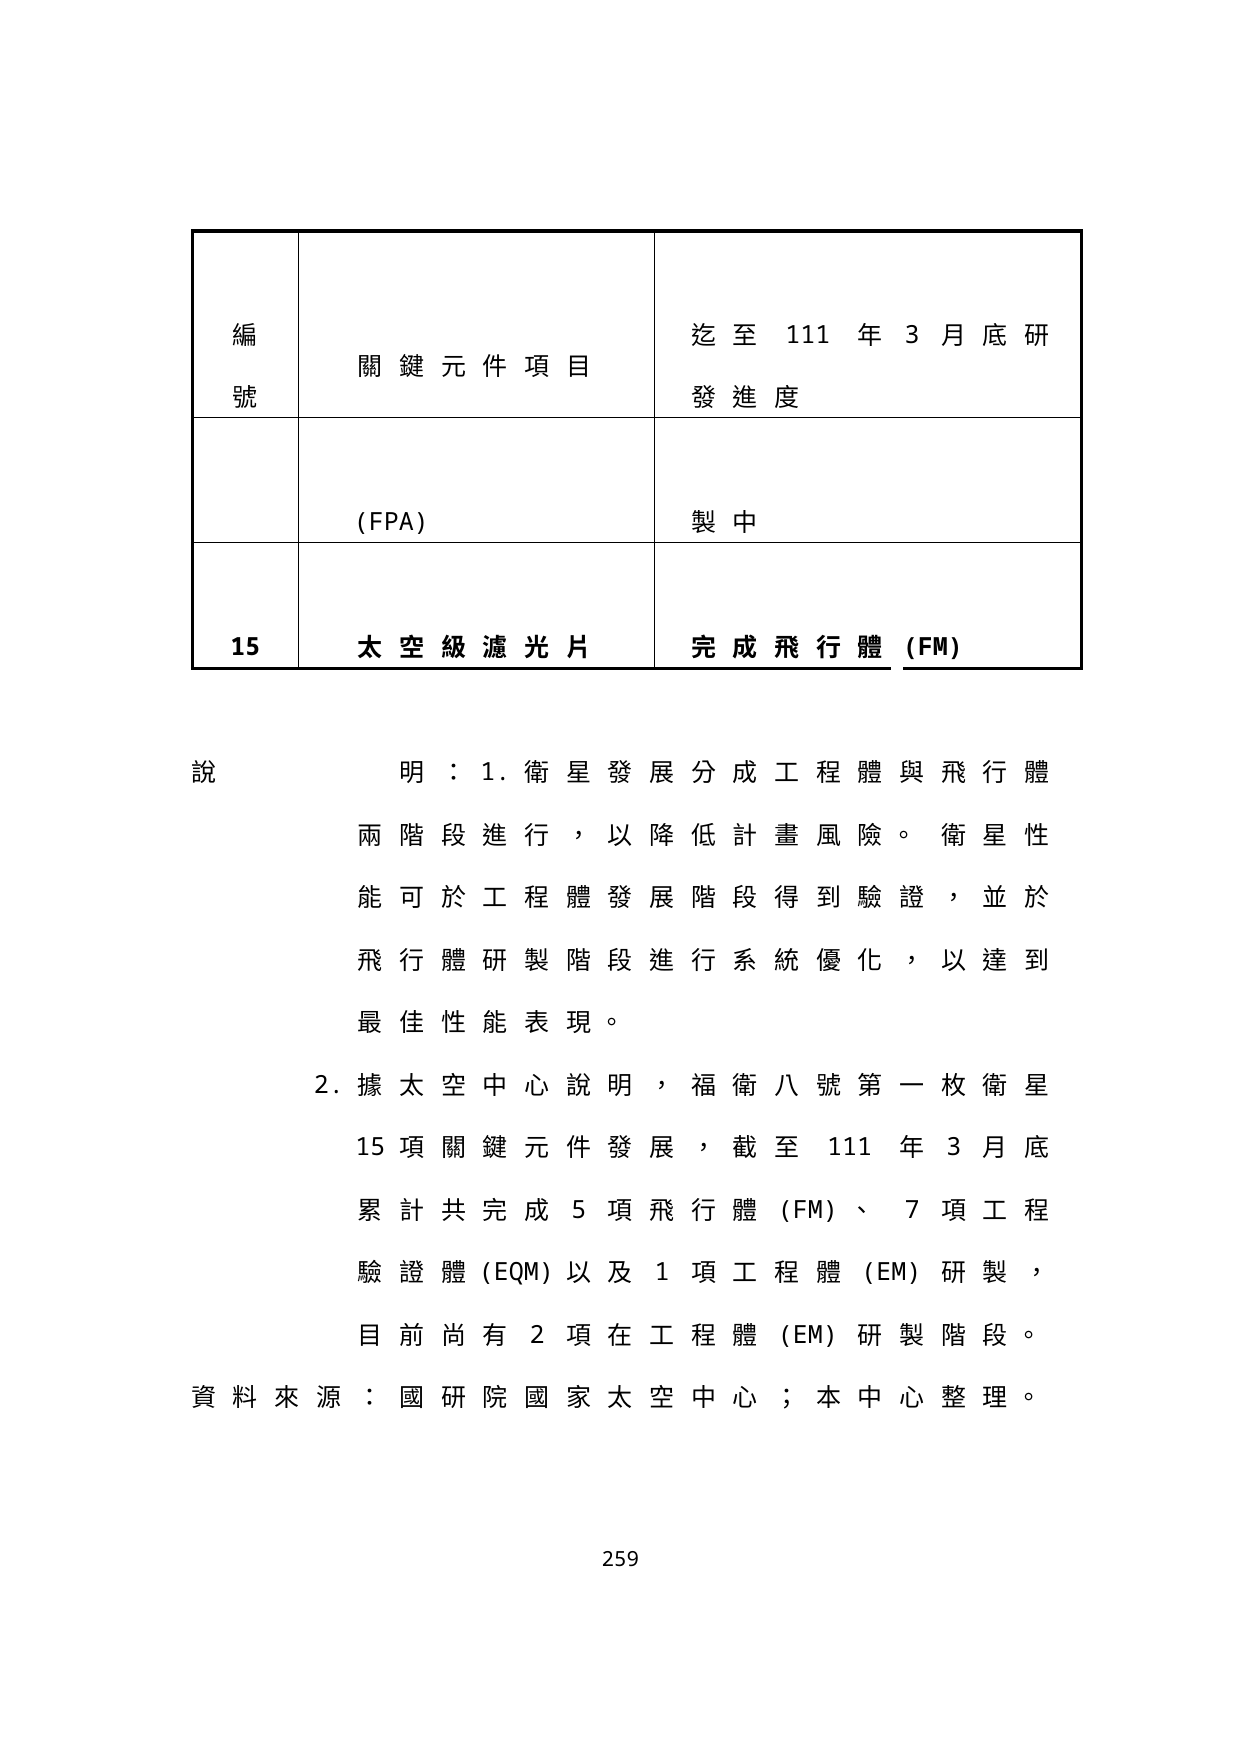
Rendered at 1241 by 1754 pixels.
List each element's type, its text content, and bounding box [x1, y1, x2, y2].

table_cell 15 [194, 543, 298, 667]
table_header 迄至111年3月底研發進度 [655, 233, 1080, 417]
table_cell (FPA) [299, 418, 654, 542]
table_cell [194, 418, 298, 542]
text 2.據太空中心說明，福衛八號第一枚衛星15項關鍵元件發展，截至111年3月底累計共完成5項飛行體(FM)、7項工程驗證體(EQM)以及1項工程體(EM)研製，目前尚有2項在工程體(EM)研製階段。 [301, 1042, 1063, 1354]
table_header 編號 [194, 233, 298, 417]
table_cell 完成飛行體(FM) [655, 543, 1080, 667]
text 資料來源：國研院國家太空中心；本中心整理。 [183, 1354, 1114, 1417]
text 說 明：1.衛星發展分成工程體與飛行體兩階段進行，以降低計畫風險。衛星性能可於工程體發展階段得到驗證，並於飛行體研製階段進行系統優化，以達到最佳性能表現。 [183, 729, 1063, 1042]
table_header 關鍵元件項目 [299, 233, 654, 417]
table_cell 製中 [655, 418, 1080, 542]
table_cell 太空級濾光片 [299, 543, 654, 667]
